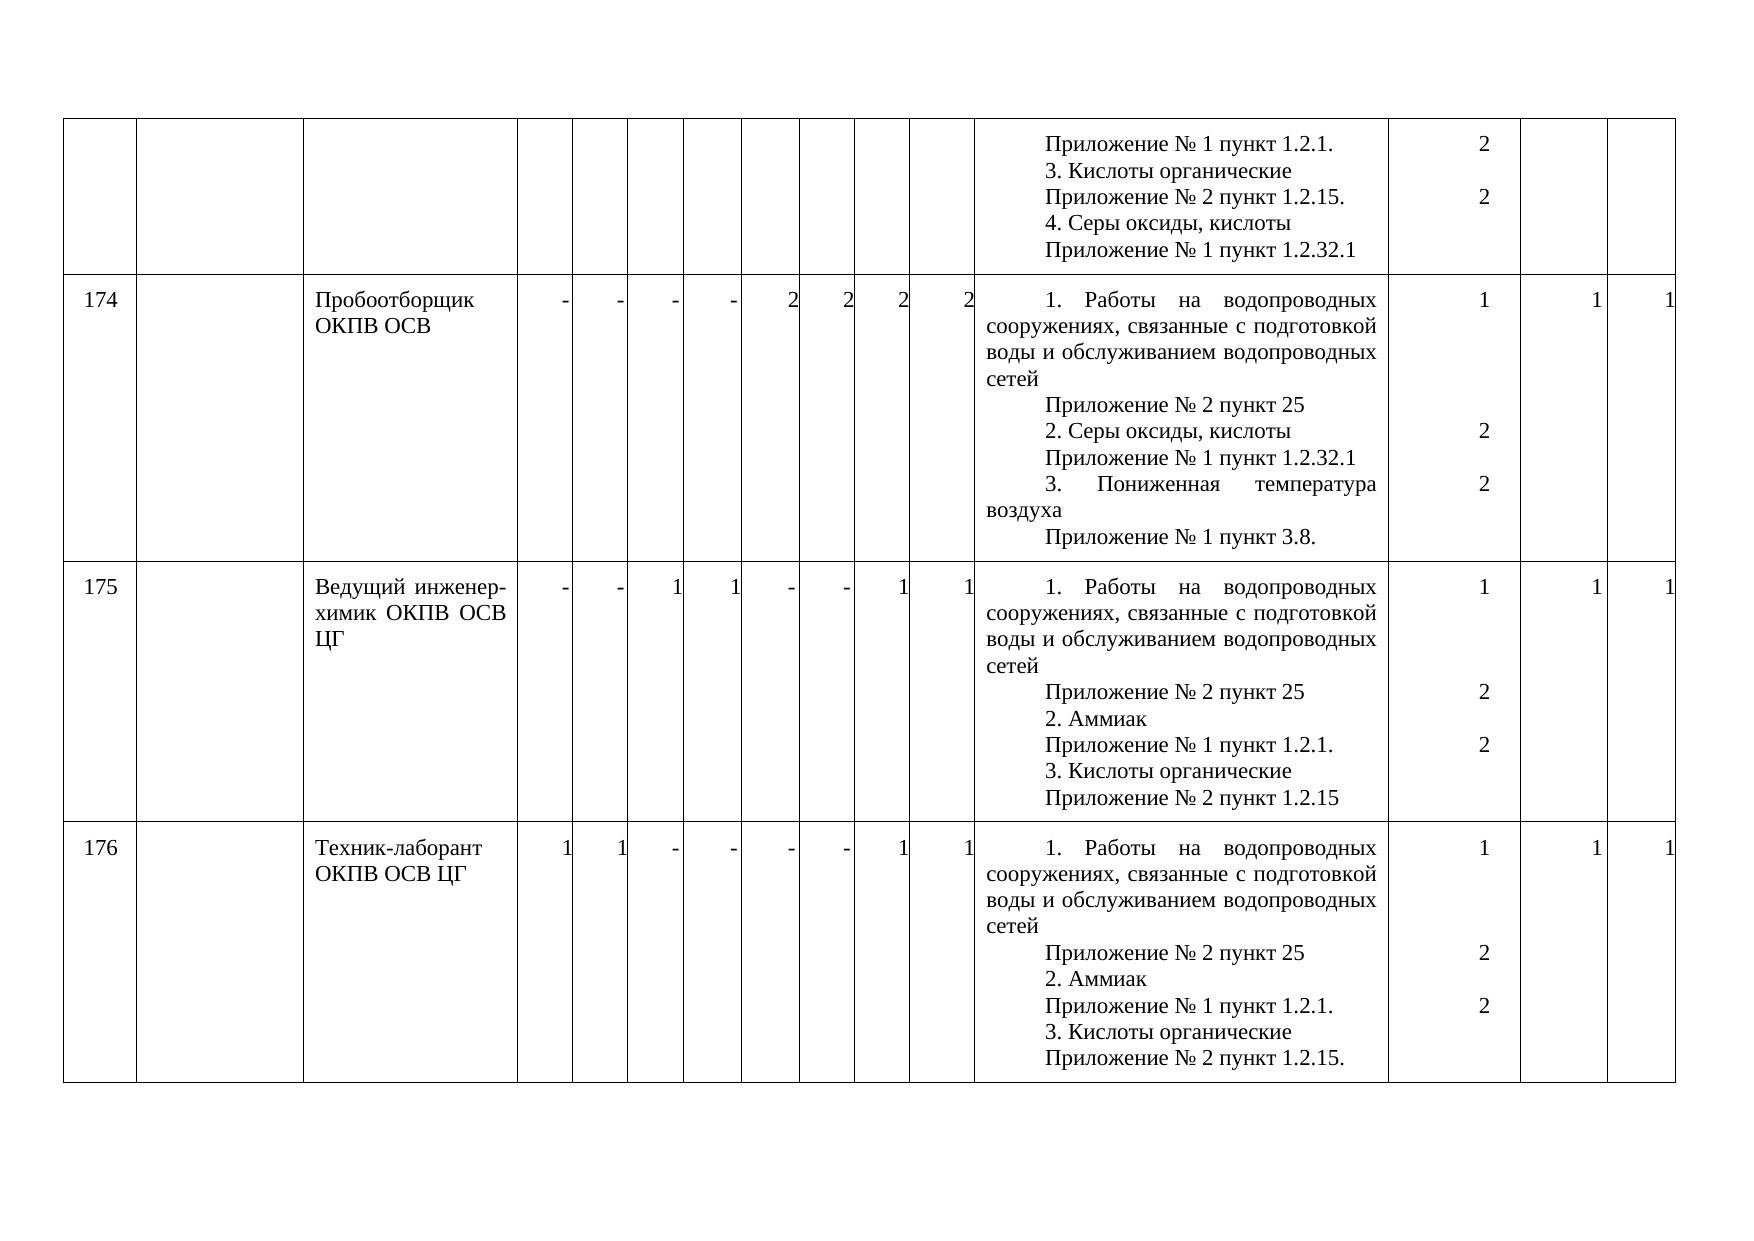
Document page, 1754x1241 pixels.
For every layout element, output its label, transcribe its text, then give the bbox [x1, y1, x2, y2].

table_cell 174 [64, 275, 136, 561]
table_cell - [742, 562, 799, 821]
table_cell - [800, 822, 854, 1082]
table_cell 1 [1608, 562, 1675, 821]
table_cell 1. Работы на водопроводных сооружениях, связанные с подготовкой воды и обслуживанием водопроводных сетей Приложение № 2 пункт 25 2. Серы оксиды, кислоты Приложение № 1 пункт 1.2.32.1 3. Пониженная температура воздуха Приложение № 1 пункт 3.8. [975, 275, 1388, 561]
table_cell 1 [910, 822, 974, 1082]
table_cell 176 [64, 822, 136, 1082]
table_cell 1 [855, 562, 909, 821]
table_cell 2 2 [1389, 119, 1520, 273]
table_cell 1 [518, 822, 572, 1082]
table_cell [628, 119, 683, 273]
table_cell [137, 822, 303, 1082]
table_cell 1 [1521, 275, 1607, 561]
table_cell 1 2 2 [1389, 822, 1520, 1082]
table_cell 1 [1521, 562, 1607, 821]
table_cell - [684, 822, 741, 1082]
table_cell 1 [573, 822, 627, 1082]
table_cell 2 [742, 275, 799, 561]
table_cell [910, 119, 974, 273]
table_cell 1 [855, 822, 909, 1082]
table_cell - [518, 562, 572, 821]
table_cell [137, 275, 303, 561]
table_cell Приложение № 1 пункт 1.2.1. 3. Кислоты органические Приложение № 2 пункт 1.2.15. 4. Серы оксиды, кислоты Приложение № 1 пункт 1.2.32.1 [975, 119, 1388, 273]
table_cell - [800, 562, 854, 821]
table_cell [573, 119, 627, 273]
table_cell 1 [1521, 822, 1607, 1082]
table_cell 1. Работы на водопроводных сооружениях, связанные с подготовкой воды и обслуживанием водопроводных сетей Приложение № 2 пункт 25 2. Аммиак Приложение № 1 пункт 1.2.1. 3. Кислоты органические Приложение № 2 пункт 1.2.15 [975, 562, 1388, 821]
table_cell [137, 119, 303, 273]
table_cell - [628, 275, 683, 561]
table_cell - [573, 275, 627, 561]
table_cell 2 [910, 275, 974, 561]
table_cell - [684, 275, 741, 561]
table_cell - [573, 562, 627, 821]
table_cell 175 [64, 562, 136, 821]
table_cell - [628, 822, 683, 1082]
table_cell 1. Работы на водопроводных сооружениях, связанные с подготовкой воды и обслуживанием водопроводных сетей Приложение № 2 пункт 25 2. Аммиак Приложение № 1 пункт 1.2.1. 3. Кислоты органические Приложение № 2 пункт 1.2.15. [975, 822, 1388, 1082]
table_cell [800, 119, 854, 273]
table_cell 2 [800, 275, 854, 561]
table_cell 1 2 2 [1389, 562, 1520, 821]
table_cell [518, 119, 572, 273]
table_cell [742, 119, 799, 273]
table_cell Техник-лаборант ОКПВ ОСВ ЦГ [304, 822, 517, 1082]
table_cell 1 [910, 562, 974, 821]
table_cell - [742, 822, 799, 1082]
table_cell Ведущий инженер-химик ОКПВ ОСВ ЦГ [304, 562, 517, 821]
table_cell 1 [628, 562, 683, 821]
table_cell 2 [855, 275, 909, 561]
table_cell 1 [684, 562, 741, 821]
table_cell [684, 119, 741, 273]
table_cell [64, 119, 136, 273]
table_cell - [518, 275, 572, 561]
table_cell [137, 562, 303, 821]
table_cell [304, 119, 517, 273]
table_cell [1521, 119, 1607, 273]
table_cell [1608, 119, 1675, 273]
table_cell 1 [1608, 275, 1675, 561]
table_cell Пробоотборщик ОКПВ ОСВ [304, 275, 517, 561]
table_cell 1 2 2 [1389, 275, 1520, 561]
table_cell [855, 119, 909, 273]
table_cell 1 [1608, 822, 1675, 1082]
